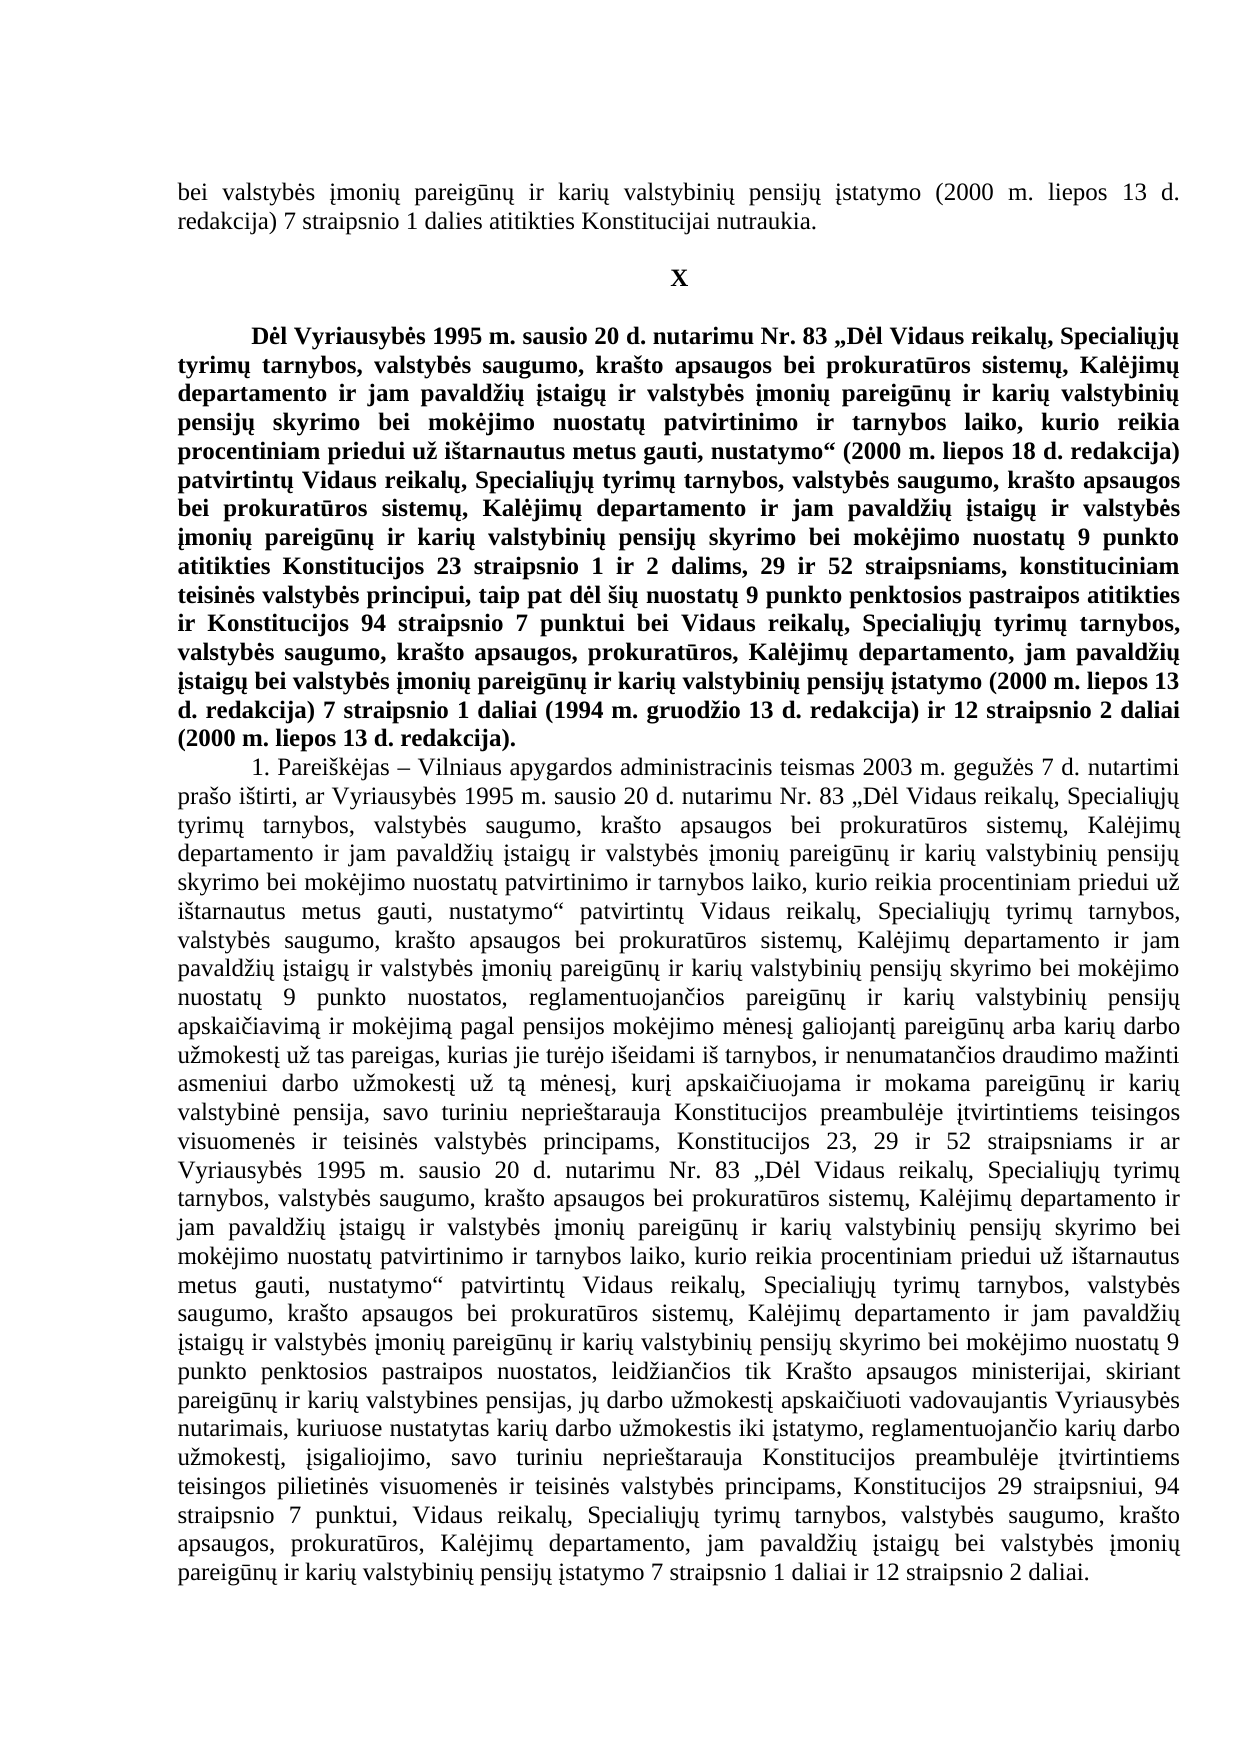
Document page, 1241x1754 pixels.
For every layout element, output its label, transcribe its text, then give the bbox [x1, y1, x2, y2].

text X [177, 263, 1181, 292]
text Dėl Vyriausybės 1995 m. sausio 20 d. nutarimu Nr. 83 „Dėl Vidaus reikalų, Specialiųjų tyrimų tarnybos, valstybės saugumo, krašto apsaugos bei prokuratūros sistemų, Kalėjimų departamento ir jam pavaldžių įstaigų ir valstybės įmonių pareigūnų ir karių valstybinių pensijų skyrimo bei mokėjimo nuostatų patvirtinimo ir tarnybos laiko, kurio reikia procentiniam priedui už ištarnautus metus gauti, nustatymo“ (2000 m. liepos 18 d. redakcija) patvirtintų Vidaus reikalų, Specialiųjų tyrimų tarnybos, valstybės saugumo, krašto apsaugos bei prokuratūros sistemų, Kalėjimų departamento ir jam pavaldžių įstaigų ir valstybės įmonių pareigūnų ir karių valstybinių pensijų skyrimo bei mokėjimo nuostatų 9 punkto atitikties Konstitucijos 23 straipsnio 1 ir 2 dalims, 29 ir 52 straipsniams, konstituciniam teisinės valstybės principui, taip pat dėl šių nuostatų 9 punkto penktosios pastraipos atitikties ir Konstitucijos 94 straipsnio 7 punktui bei Vidaus reikalų, Specialiųjų tyrimų tarnybos, valstybės saugumo, krašto apsaugos, prokuratūros, Kalėjimų departamento, jam pavaldžių įstaigų bei valstybės įmonių pareigūnų ir karių valstybinių pensijų įstatymo (2000 m. liepos 13 d. redakcija) 7 straipsnio 1 daliai (1994 m. gruodžio 13 d. redakcija) ir 12 straipsnio 2 daliai (2000 m. liepos 13 d. redakcija). [177, 321, 1181, 752]
text 1. Pareiškėjas – Vilniaus apygardos administracinis teismas 2003 m. gegužės 7 d. nutartimi prašo ištirti, ar Vyriausybės 1995 m. sausio 20 d. nutarimu Nr. 83 „Dėl Vidaus reikalų, Specialiųjų tyrimų tarnybos, valstybės saugumo, krašto apsaugos bei prokuratūros sistemų, Kalėjimų departamento ir jam pavaldžių įstaigų ir valstybės įmonių pareigūnų ir karių valstybinių pensijų skyrimo bei mokėjimo nuostatų patvirtinimo ir tarnybos laiko, kurio reikia procentiniam priedui už ištarnautus metus gauti, nustatymo“ patvirtintų Vidaus reikalų, Specialiųjų tyrimų tarnybos, valstybės saugumo, krašto apsaugos bei prokuratūros sistemų, Kalėjimų departamento ir jam pavaldžių įstaigų ir valstybės įmonių pareigūnų ir karių valstybinių pensijų skyrimo bei mokėjimo nuostatų 9 punkto nuostatos, reglamentuojančios pareigūnų ir karių valstybinių pensijų apskaičiavimą ir mokėjimą pagal pensijos mokėjimo mėnesį galiojantį pareigūnų arba karių darbo užmokestį už tas pareigas, kurias jie turėjo išeidami iš tarnybos, ir nenumatančios draudimo mažinti asmeniui darbo užmokestį už tą mėnesį, kurį apskaičiuojama ir mokama pareigūnų ir karių valstybinė pensija, savo turiniu neprieštarauja Konstitucijos preambulėje įtvirtintiems teisingos visuomenės ir teisinės valstybės principams, Konstitucijos 23, 29 ir 52 straipsniams ir ar Vyriausybės 1995 m. sausio 20 d. nutarimu Nr. 83 „Dėl Vidaus reikalų, Specialiųjų tyrimų tarnybos, valstybės saugumo, krašto apsaugos bei prokuratūros sistemų, Kalėjimų departamento ir jam pavaldžių įstaigų ir valstybės įmonių pareigūnų ir karių valstybinių pensijų skyrimo bei mokėjimo nuostatų patvirtinimo ir tarnybos laiko, kurio reikia procentiniam priedui už ištarnautus metus gauti, nustatymo“ patvirtintų Vidaus reikalų, Specialiųjų tyrimų tarnybos, valstybės saugumo, krašto apsaugos bei prokuratūros sistemų, Kalėjimų departamento ir jam pavaldžių įstaigų ir valstybės įmonių pareigūnų ir karių valstybinių pensijų skyrimo bei mokėjimo nuostatų 9 punkto penktosios pastraipos nuostatos, leidžiančios tik Krašto apsaugos ministerijai, skiriant pareigūnų ir karių valstybines pensijas, jų darbo užmokestį apskaičiuoti vadovaujantis Vyriausybės nutarimais, kuriuose nustatytas karių darbo užmokestis iki įstatymo, reglamentuojančio karių darbo užmokestį, įsigaliojimo, savo turiniu neprieštarauja Konstitucijos preambulėje įtvirtintiems teisingos pilietinės visuomenės ir teisinės valstybės principams, Konstitucijos 29 straipsniui, 94 straipsnio 7 punktui, Vidaus reikalų, Specialiųjų tyrimų tarnybos, valstybės saugumo, krašto apsaugos, prokuratūros, Kalėjimų departamento, jam pavaldžių įstaigų bei valstybės įmonių pareigūnų ir karių valstybinių pensijų įstatymo 7 straipsnio 1 daliai ir 12 straipsnio 2 daliai. [177, 752, 1181, 1586]
text bei valstybės įmonių pareigūnų ir karių valstybinių pensijų įstatymo (2000 m. liepos 13 d. redakcija) 7 straipsnio 1 dalies atitikties Konstitucijai nutraukia. [177, 177, 1181, 235]
